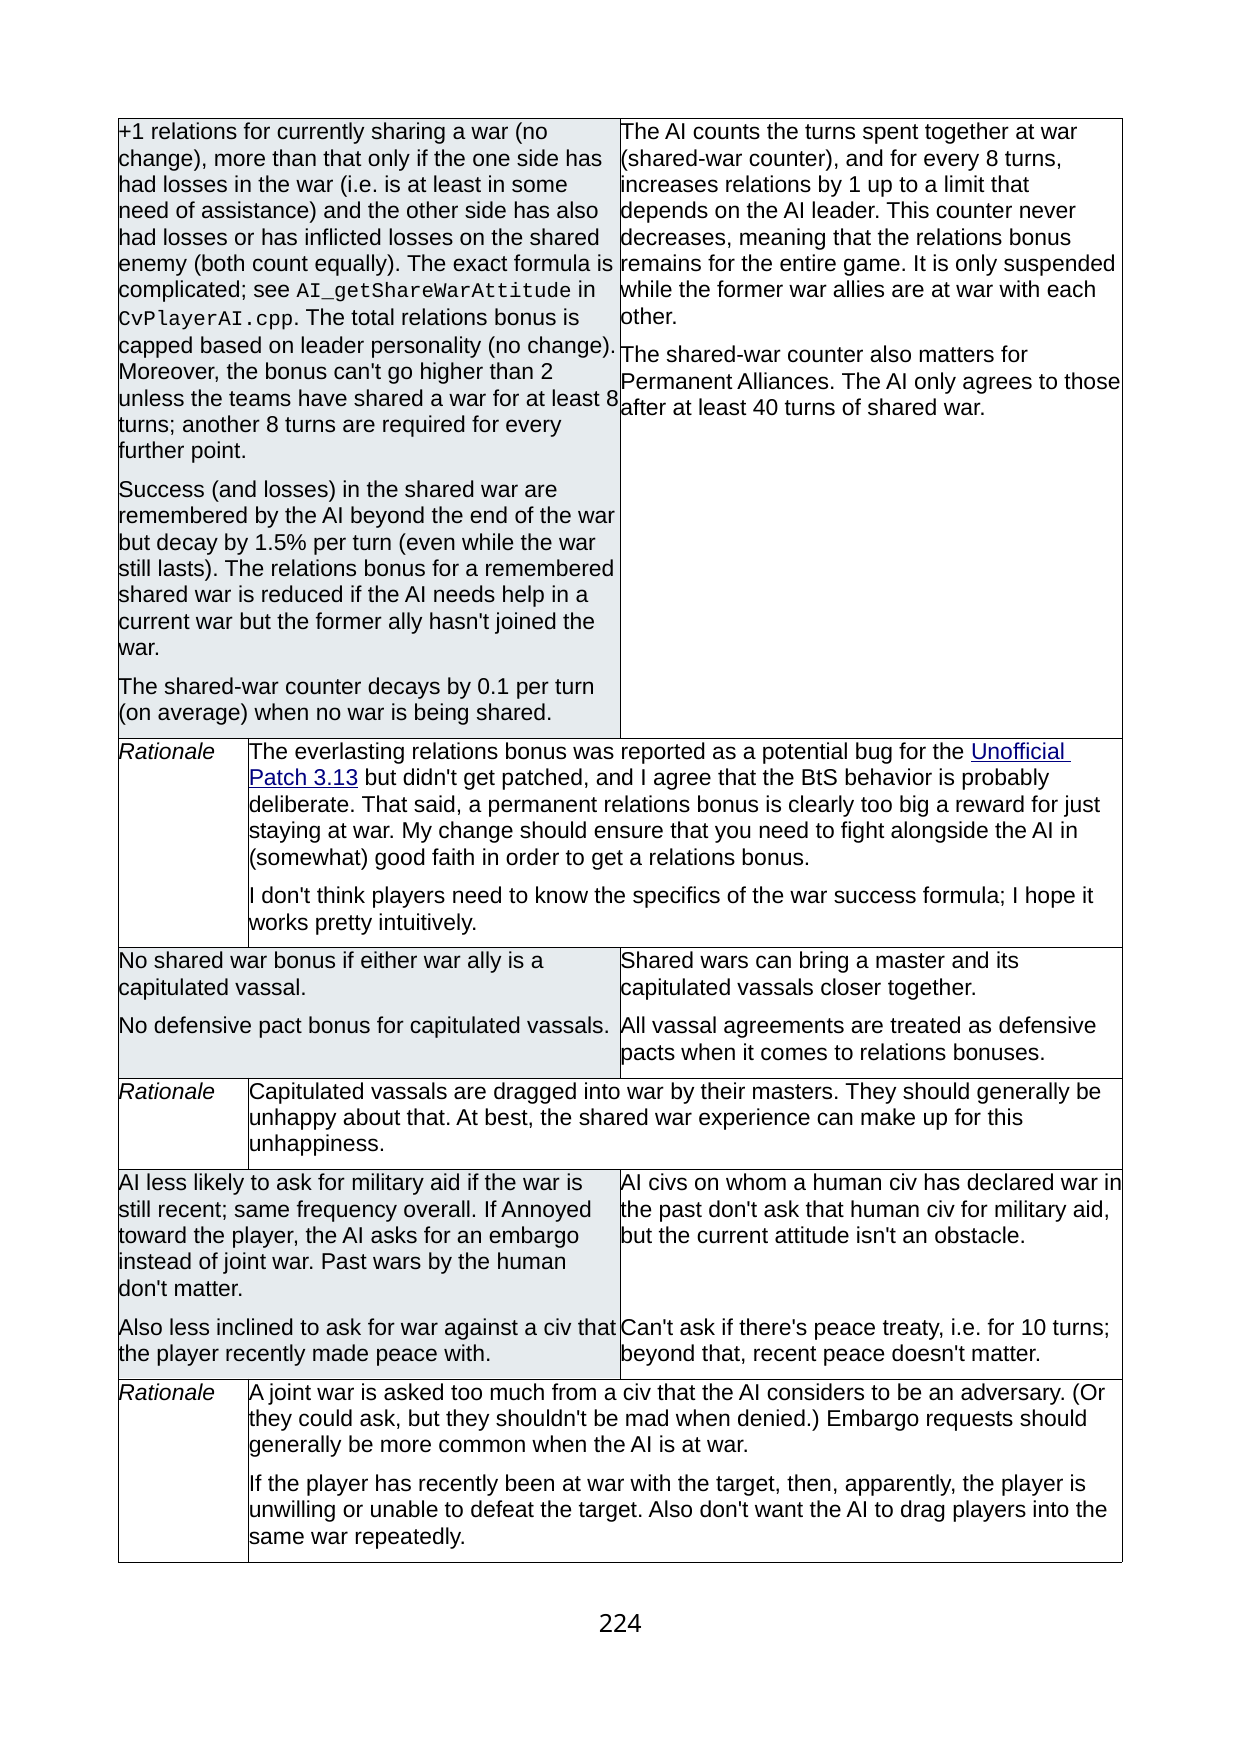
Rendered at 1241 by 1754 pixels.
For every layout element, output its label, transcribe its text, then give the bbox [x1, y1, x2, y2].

table_cell Rationale [119, 1079, 248, 1169]
table_cell A joint war is asked too much from a civ that the AI considers to be an adversary. (Or they could ask, but they shouldn't be mad when denied.) Embargo requests should generally be more common when the AI is at war. If the player has recently been at war with the target, then, apparently, the player is unwilling or unable to defeat the target. Also don't want the AI to drag players into the same war repeatedly. [249, 1380, 1122, 1562]
table_cell Capitulated vassals are dragged into war by their masters. They should generally be unhappy about that. At best, the shared war experience can make up for this unhappiness. [249, 1079, 1122, 1169]
table_cell Rationale [119, 1380, 248, 1562]
table_cell AI civs on whom a human civ has declared war in the past don't ask that human civ for military aid, but the current attitude isn't an obstacle. Can't ask if there's peace treaty, i.e. for 10 turns; beyond that, recent peace doesn't matter. [621, 1170, 1122, 1378]
table_cell Rationale [119, 739, 248, 947]
table_cell The everlasting relations bonus was reported as a potential bug for the Unofficial Patch 3.13 but didn't get patched, and I agree that the BtS behavior is probably deliberate. That said, a permanent relations bonus is clearly too big a reward for just staying at war. My change should ensure that you need to fight alongside the AI in (somewhat) good faith in order to get a relations bonus. I don't think players need to know the specifics of the war success formula; I hope it works pretty intuitively. [249, 739, 1122, 947]
table_cell No shared war bonus if either war ally is a capitulated vassal. No defensive pact bonus for capitulated vassals. [119, 948, 620, 1078]
table_cell AI less likely to ask for military aid if the war is still recent; same frequency overall. If Annoyed toward the player, the AI asks for an embargo instead of joint war. Past wars by the human don't matter. Also less inclined to ask for war against a civ that the player recently made peace with. [119, 1170, 620, 1378]
table_cell +1 relations for currently sharing a war (no change), more than that only if the one side has had losses in the war (i.e. is at least in some need of assistance) and the other side has also had losses or has inflicted losses on the shared enemy (both count equally). The exact formula is complicated; see AI_getShareWarAttitude in CvPlayerAI.cpp. The total relations bonus is capped based on leader personality (no change). Moreover, the bonus can't go higher than 2 unless the teams have shared a war for at least 8 turns; another 8 turns are required for every further point. Success (and losses) in the shared war are remembered by the AI beyond the end of the war but decay by 1.5% per turn (even while the war still lasts). The relations bonus for a remembered shared war is reduced if the AI needs help in a current war but the former ally hasn't joined the war. The shared-war counter decays by 0.1 per turn (on average) when no war is being shared. [119, 119, 620, 738]
table_cell Shared wars can bring a master and its capitulated vassals closer together. All vassal agreements are treated as defensive pacts when it comes to relations bonuses. [621, 948, 1122, 1078]
table_cell The AI counts the turns spent together at war (shared-war counter), and for every 8 turns, increases relations by 1 up to a limit that depends on the AI leader. This counter never decreases, meaning that the relations bonus remains for the entire game. It is only suspended while the former war allies are at war with each other. The shared-war counter also matters for Permanent Alliances. The AI only agrees to those after at least 40 turns of shared war. [621, 119, 1122, 738]
